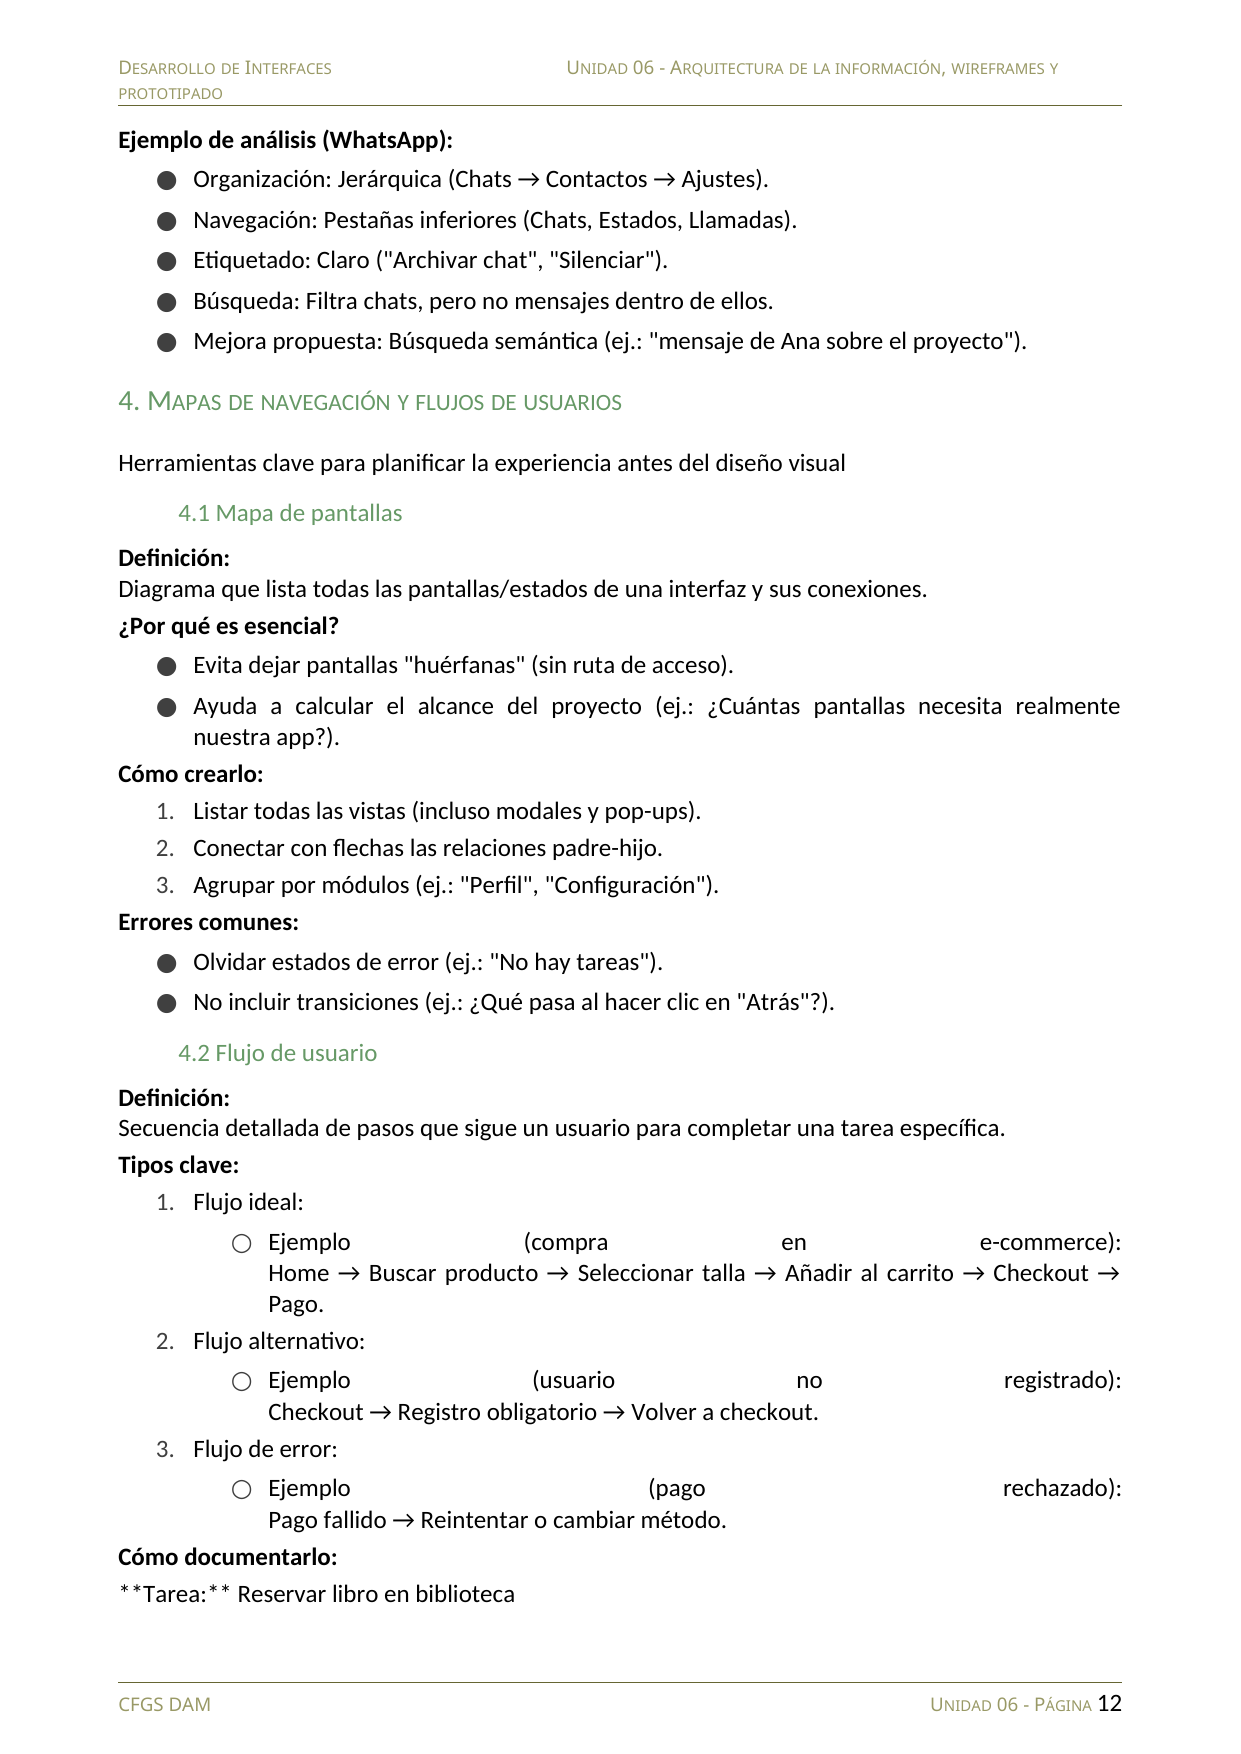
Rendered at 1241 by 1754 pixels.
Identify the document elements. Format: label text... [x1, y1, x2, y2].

list Flujo de error: [156, 1433, 1122, 1463]
text Definición: Secuencia detallada de pasos que sigue un usuario para completar una tarea específica. [118, 1082, 1122, 1143]
list Evita dejar pantallas "huérfanas" (sin ruta de acceso). [156, 647, 1122, 681]
subtitle 4. Mapas de navegación y flujos de usuarios [118, 382, 1122, 417]
list Ejemplo (compra en e-commerce): Home → Buscar producto → Seleccionar talla → Añadir al carrito → Checkout → Pago. [231, 1223, 1122, 1318]
list Flujo alternativo: [156, 1325, 1122, 1356]
list Conectar con flechas las relaciones padre-hijo. [156, 832, 1122, 863]
list Mejora propuesta: Búsqueda semántica (ej.: "mensaje de Ana sobre el proyecto"). [156, 323, 1122, 357]
text Tipos clave: [118, 1149, 1122, 1180]
text Cómo documentarlo: [118, 1541, 1122, 1572]
list No incluir transiciones (ej.: ¿Qué pasa al hacer clic en "Atrás"?). [156, 984, 1122, 1018]
list Ejemplo (pago rechazado): Pago fallido → Reintentar o cambiar método. [231, 1470, 1122, 1534]
text Cómo crearlo: [118, 758, 1122, 789]
subtitle 4.1 Mapa de pantallas [178, 497, 1122, 527]
list Olvidar estados de error (ej.: "No hay tareas"). [156, 943, 1122, 977]
list Organización: Jerárquica (Chats → Contactos → Ajustes). [156, 161, 1122, 195]
text Herramientas clave para planificar la experiencia antes del diseño visual [118, 448, 1122, 478]
text Errores comunes: [118, 906, 1122, 937]
list Navegación: Pestañas inferiores (Chats, Estados, Llamadas). [156, 201, 1122, 236]
list Ejemplo (usuario no registrado): Checkout → Registro obligatorio → Volver a checkout. [231, 1362, 1122, 1427]
subtitle 4.2 Flujo de usuario [178, 1037, 1122, 1067]
text **Tarea:** Reservar libro en biblioteca [118, 1578, 1122, 1608]
list Etiquetado: Claro ("Archivar chat", "Silenciar"). [156, 242, 1122, 276]
list Flujo ideal: [156, 1186, 1122, 1217]
list Ayuda a calcular el alcance del proyecto (ej.: ¿Cuántas pantallas necesita realmente nuestra app?). [156, 687, 1122, 752]
text ¿Por qué es esencial? [118, 610, 1122, 640]
text Ejemplo de análisis (WhatsApp): [118, 124, 1122, 154]
list Listar todas las vistas (incluso modales y pop-ups). [156, 795, 1122, 826]
text Definición: Diagrama que lista todas las pantallas/estados de una interfaz y sus conexiones. [118, 542, 1122, 603]
list Agrupar por módulos (ej.: "Perfil", "Configuración"). [156, 869, 1122, 900]
list Búsqueda: Filtra chats, pero no mensajes dentro de ellos. [156, 282, 1122, 317]
